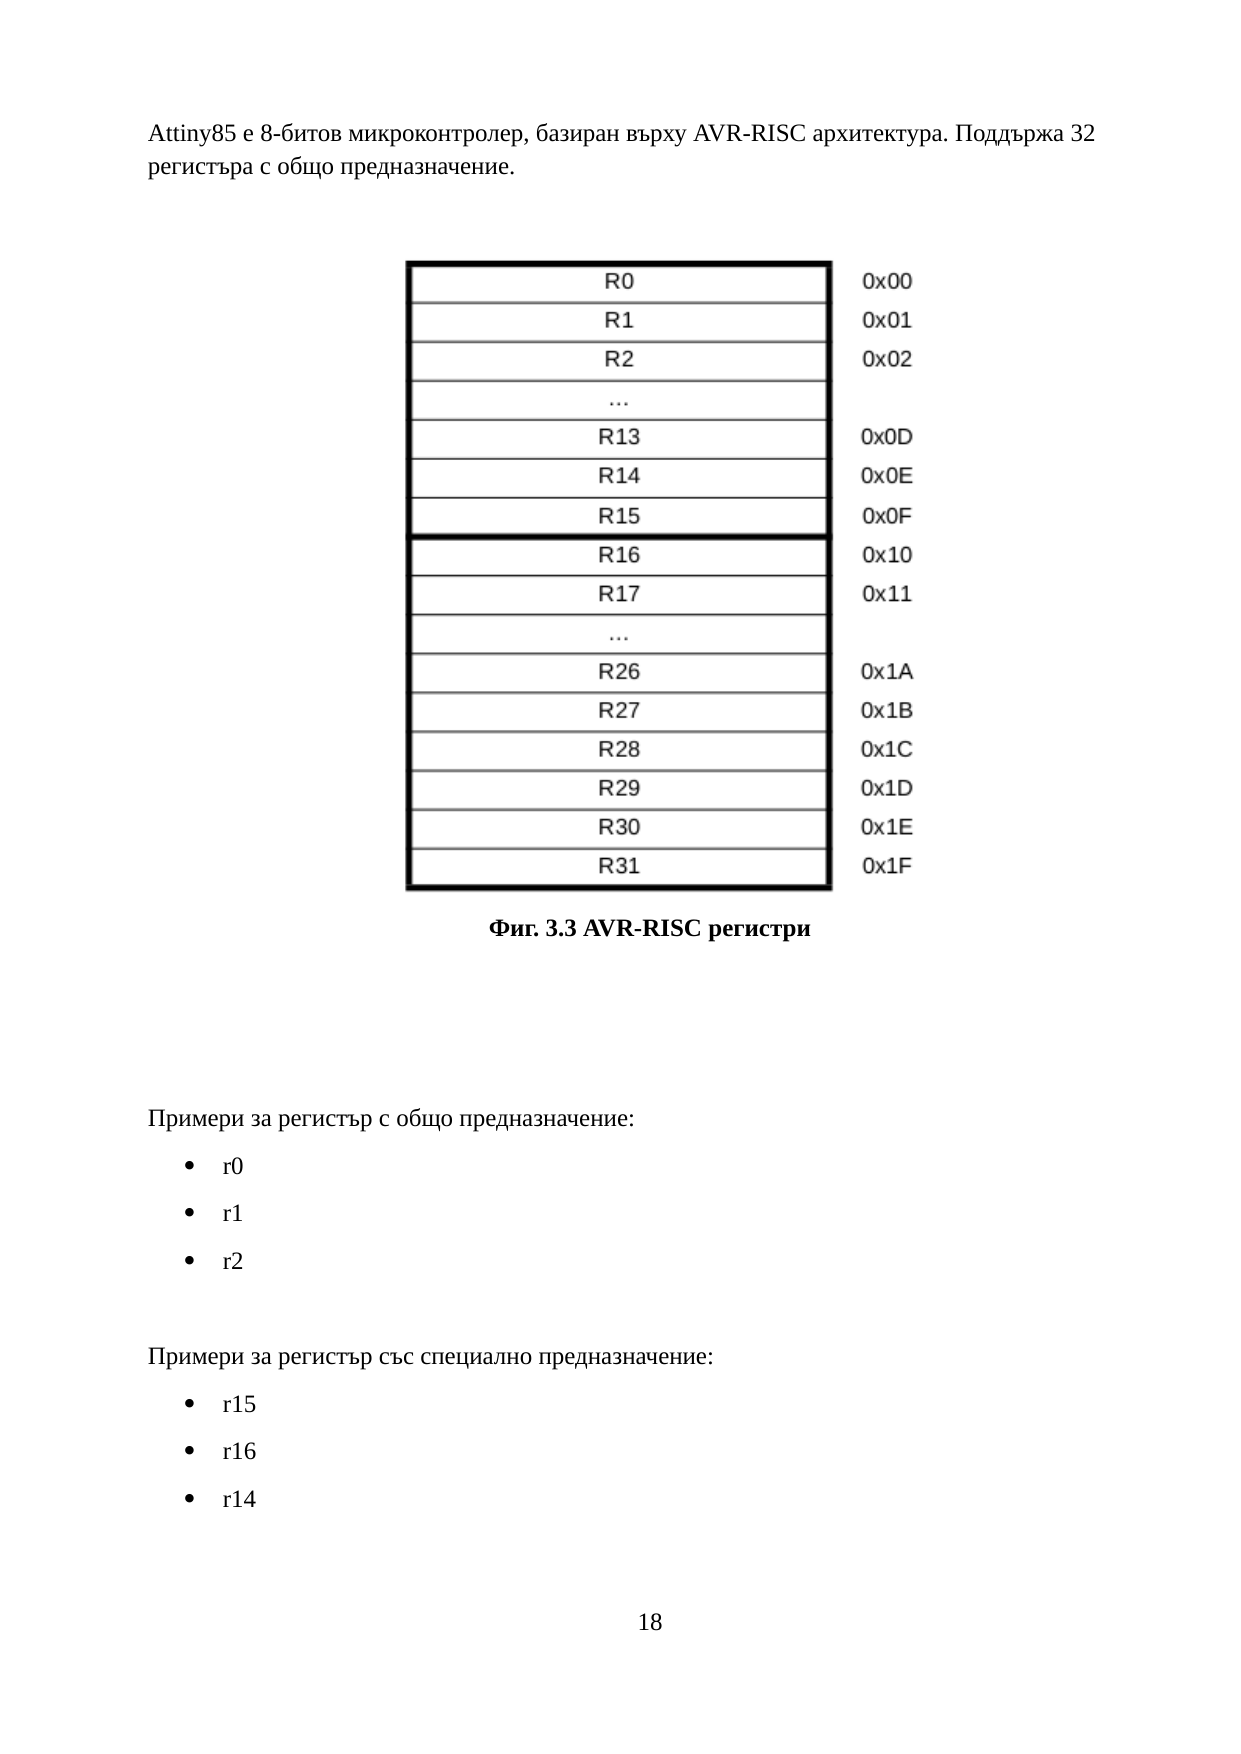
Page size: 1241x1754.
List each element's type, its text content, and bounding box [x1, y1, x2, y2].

list r16 [185, 1436, 1152, 1465]
list r15 [185, 1389, 1152, 1418]
picture [373, 247, 925, 900]
list r1 [185, 1198, 1152, 1227]
list r0 [185, 1151, 1152, 1179]
list r2 [185, 1246, 1152, 1275]
text Фиг. 3.3 AVR-RISC регистри [148, 913, 1152, 942]
text Attiny85 e 8-битов микроконтролер, базиран върху AVR-RISC архитектура. Поддържа 32 регистъра с общо предназначение. [148, 118, 1152, 180]
list r14 [185, 1484, 1152, 1513]
text Примери за регистър със специално предназначение: [148, 1341, 1152, 1370]
text Примери за регистър с общо предназначение: [148, 1103, 1152, 1132]
